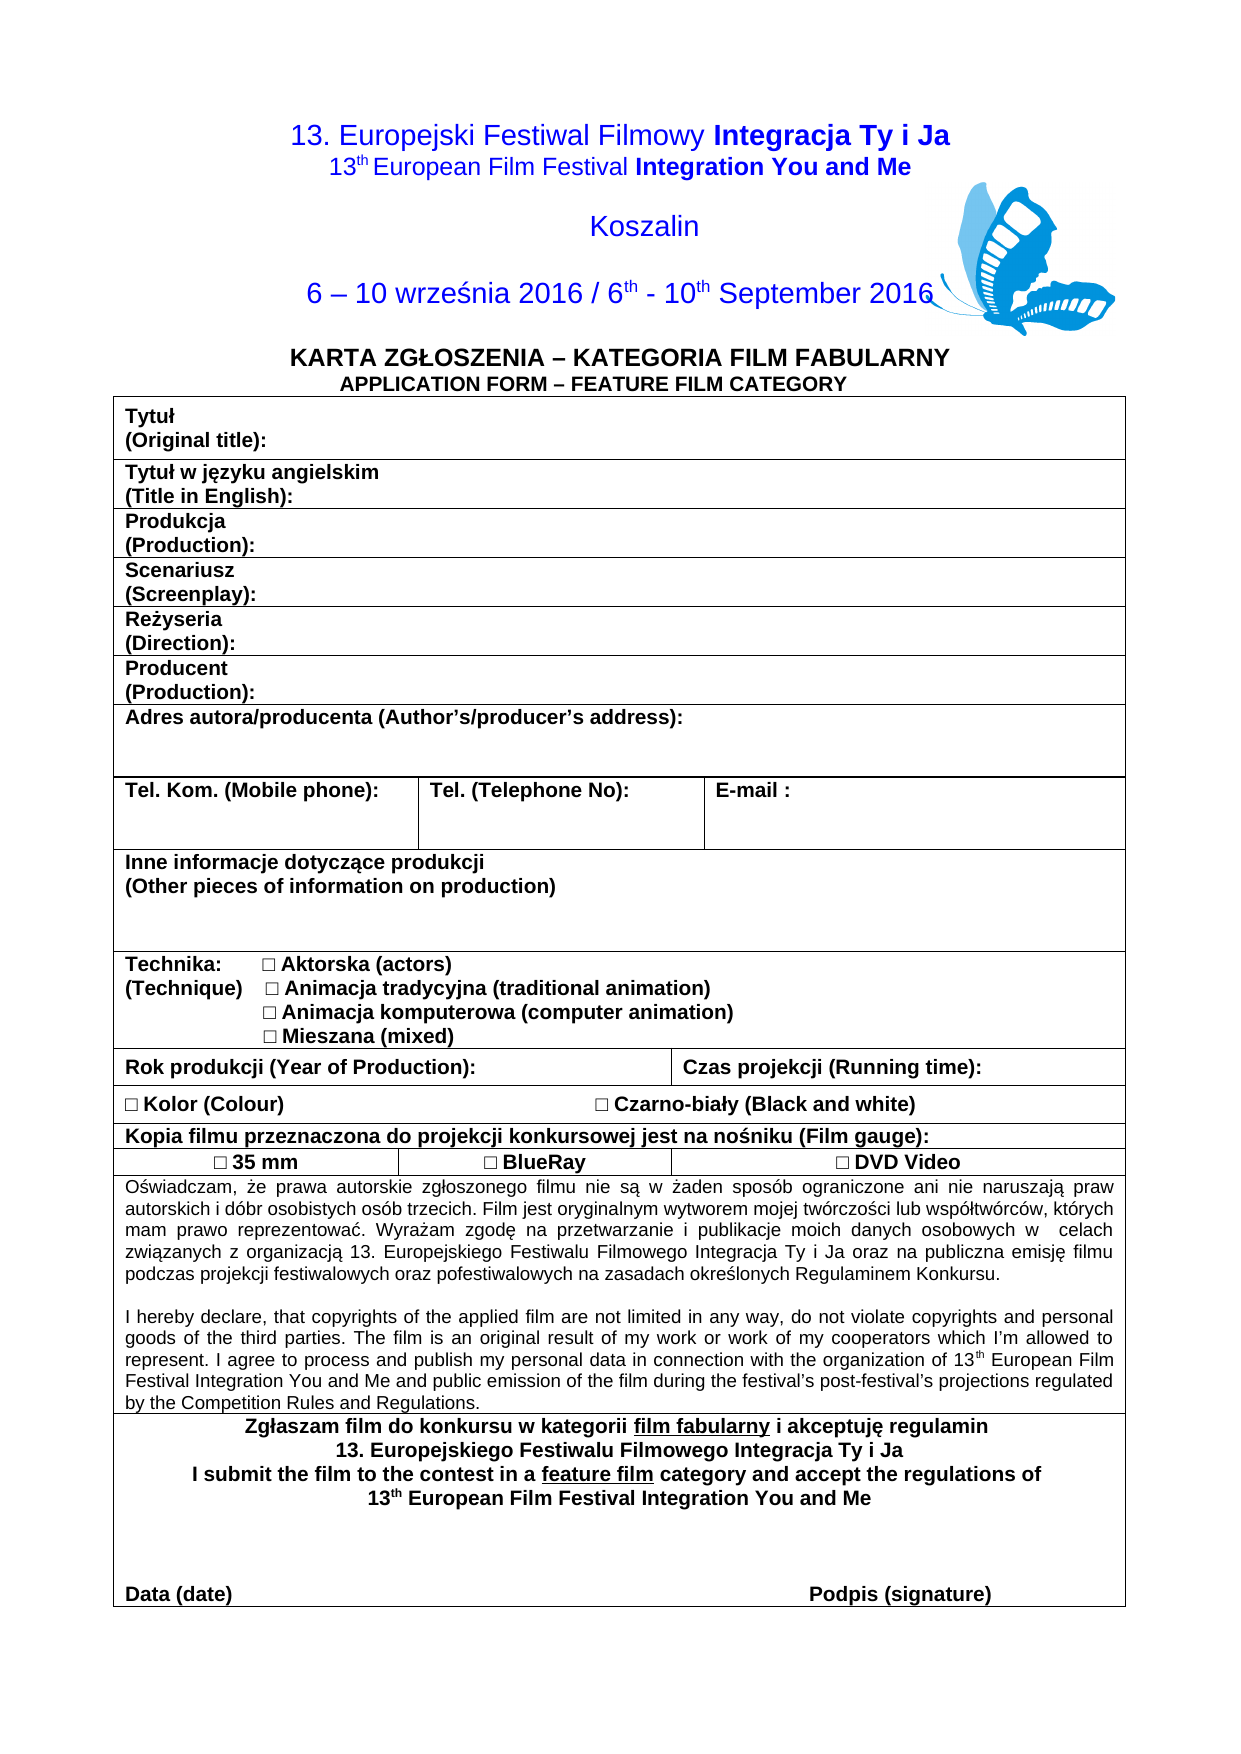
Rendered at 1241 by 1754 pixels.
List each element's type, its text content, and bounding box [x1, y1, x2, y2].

text 13th European Film Festival Integration You and Me [118, 152, 1122, 180]
table_cell Kopia filmu przeznaczona do projekcji konkursowej jest na nośniku (Film gauge): [114, 1124, 1125, 1148]
picture [987, 242, 1006, 258]
picture [1062, 300, 1068, 309]
text KARTA ZGŁOSZENIA – KATEGORIA FILM FABULARNY [118, 343, 1122, 372]
picture [984, 254, 999, 266]
text [1117, 209, 1122, 243]
table_cell Rok produkcji (Year of Production): [114, 1049, 671, 1085]
table_cell Tel. Kom. (Mobile phone): [114, 778, 418, 849]
table_cell Producent (Production): [114, 656, 1125, 703]
table_cell Produkcja (Production): [114, 509, 1125, 557]
picture [982, 273, 993, 280]
table_cell Oświadczam, że prawa autorskie zgłoszonego filmu nie są w żaden sposób ograniczone ani nie naruszają praw autorskich i dóbr osobistych osób trzecich. Film jest oryginalnym wytworem mojej twórczości lub współtwórców, których mam prawo reprezentować. Wyrażam zgodę na przetwarzanie i publikacje moich danych osobowych w celach związanych z organizacją 13. Europejskiego Festiwalu Filmowego Integracja Ty i Ja oraz na publiczna emisję filmu podczas projekcji festiwalowych oraz pofestiwalowych na zasadach określonych Regulaminem Konkursu. I hereby declare, that copyrights of the applied film are not limited in any way, do not violate copyrights and personal goods of the third parties. The film is an original result of my work or work of my cooperators which I’m allowed to represent. I agree to process and publish my personal data in connection with the organization of 13th European Film Festival Integration You and Me and public emission of the film during the festival’s post-festival’s projections regulated by the Competition Rules and Regulations. [114, 1176, 1125, 1413]
table_cell Czas projekcji (Running time): [672, 1049, 1125, 1085]
picture [993, 225, 1019, 248]
table_header Tytuł (Original title): [114, 397, 1125, 459]
table_cell □ Kolor (Colour) □ Czarno-biały (Black and white) [114, 1086, 1125, 1123]
table_cell Adres autora/producenta (Author’s/producer’s address): [114, 705, 1125, 776]
text APPLICATION FORM – FEATURE FILM CATEGORY [266, 372, 1122, 396]
picture [982, 281, 992, 286]
table_cell □ 35 mm [114, 1149, 398, 1175]
table_cell E-mail : [705, 778, 1125, 849]
table_cell Reżyseria (Direction): [114, 607, 1125, 654]
picture [1023, 302, 1116, 336]
text Koszalin [118, 209, 924, 243]
table_cell □ BlueRay [399, 1149, 671, 1175]
picture [925, 182, 1116, 336]
table_cell □ DVD Video [672, 1149, 1125, 1175]
picture [1078, 300, 1090, 312]
table_cell Scenariusz (Screenplay): [114, 558, 1125, 606]
table_cell Tytuł w języku angielskim (Title in English): [114, 460, 1125, 508]
table_cell Tel. (Telephone No): [419, 778, 704, 849]
table_cell Zgłaszam film do konkursu w kategorii film fabularny i akceptuję regulamin 13. Europejskiego Festiwalu Filmowego Integracja Ty i Ja I submit the film to the contest in a feature film category and accept the regulations of 13th European Film Festival Integration You and Me Data (date) Podpis (signature) [114, 1414, 1125, 1606]
picture [982, 264, 995, 274]
table_cell Technika: □ Aktorska (actors) (Technique) □ Animacja tradycyjna (traditional animation) □ Animacja komputerowa (computer animation) □ Mieszana (mixed) [114, 952, 1125, 1048]
picture [1089, 301, 1105, 317]
text 6 – 10 września 2016 / 6th - 10th September 2016 [118, 276, 924, 310]
table_cell Inne informacje dotyczące produkcji (Other pieces of information on production) [114, 850, 1125, 951]
picture [1069, 299, 1078, 310]
picture [1004, 202, 1040, 235]
text 13. Europejski Festiwal Filmowy Integracja Ty i Ja [118, 118, 1122, 152]
